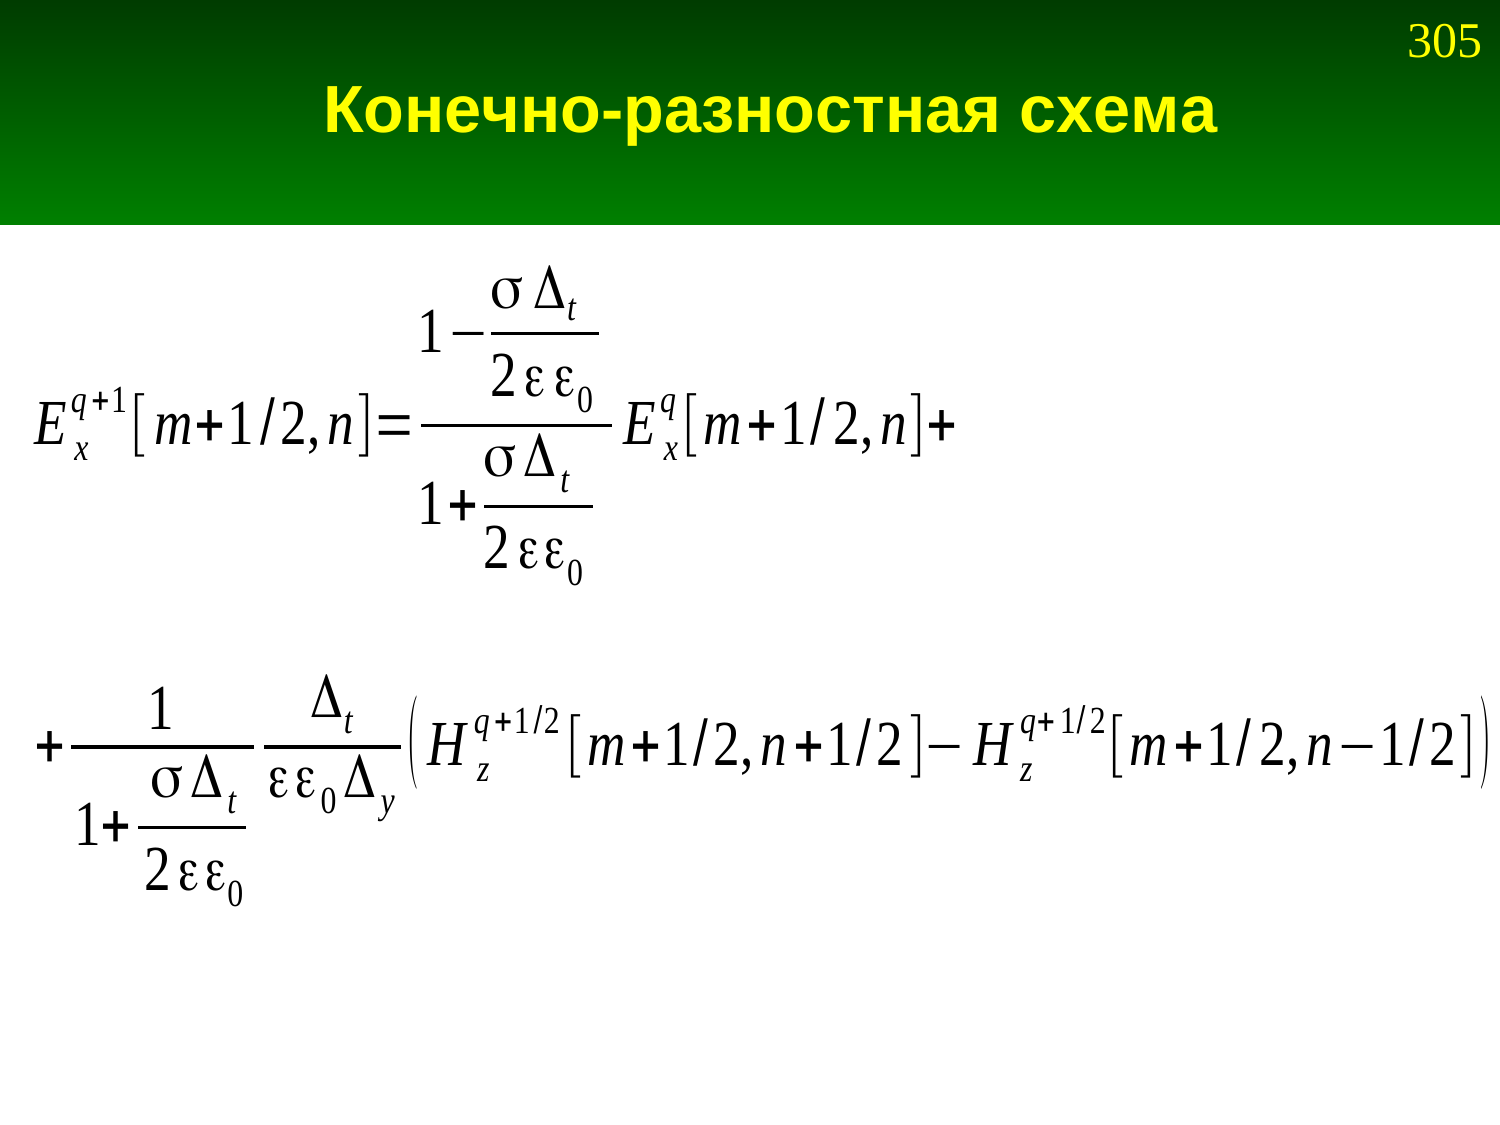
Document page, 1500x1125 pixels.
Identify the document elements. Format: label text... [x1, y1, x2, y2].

title Конечно-разностная схема [100, 7, 1441, 204]
chart [17, 259, 1500, 914]
